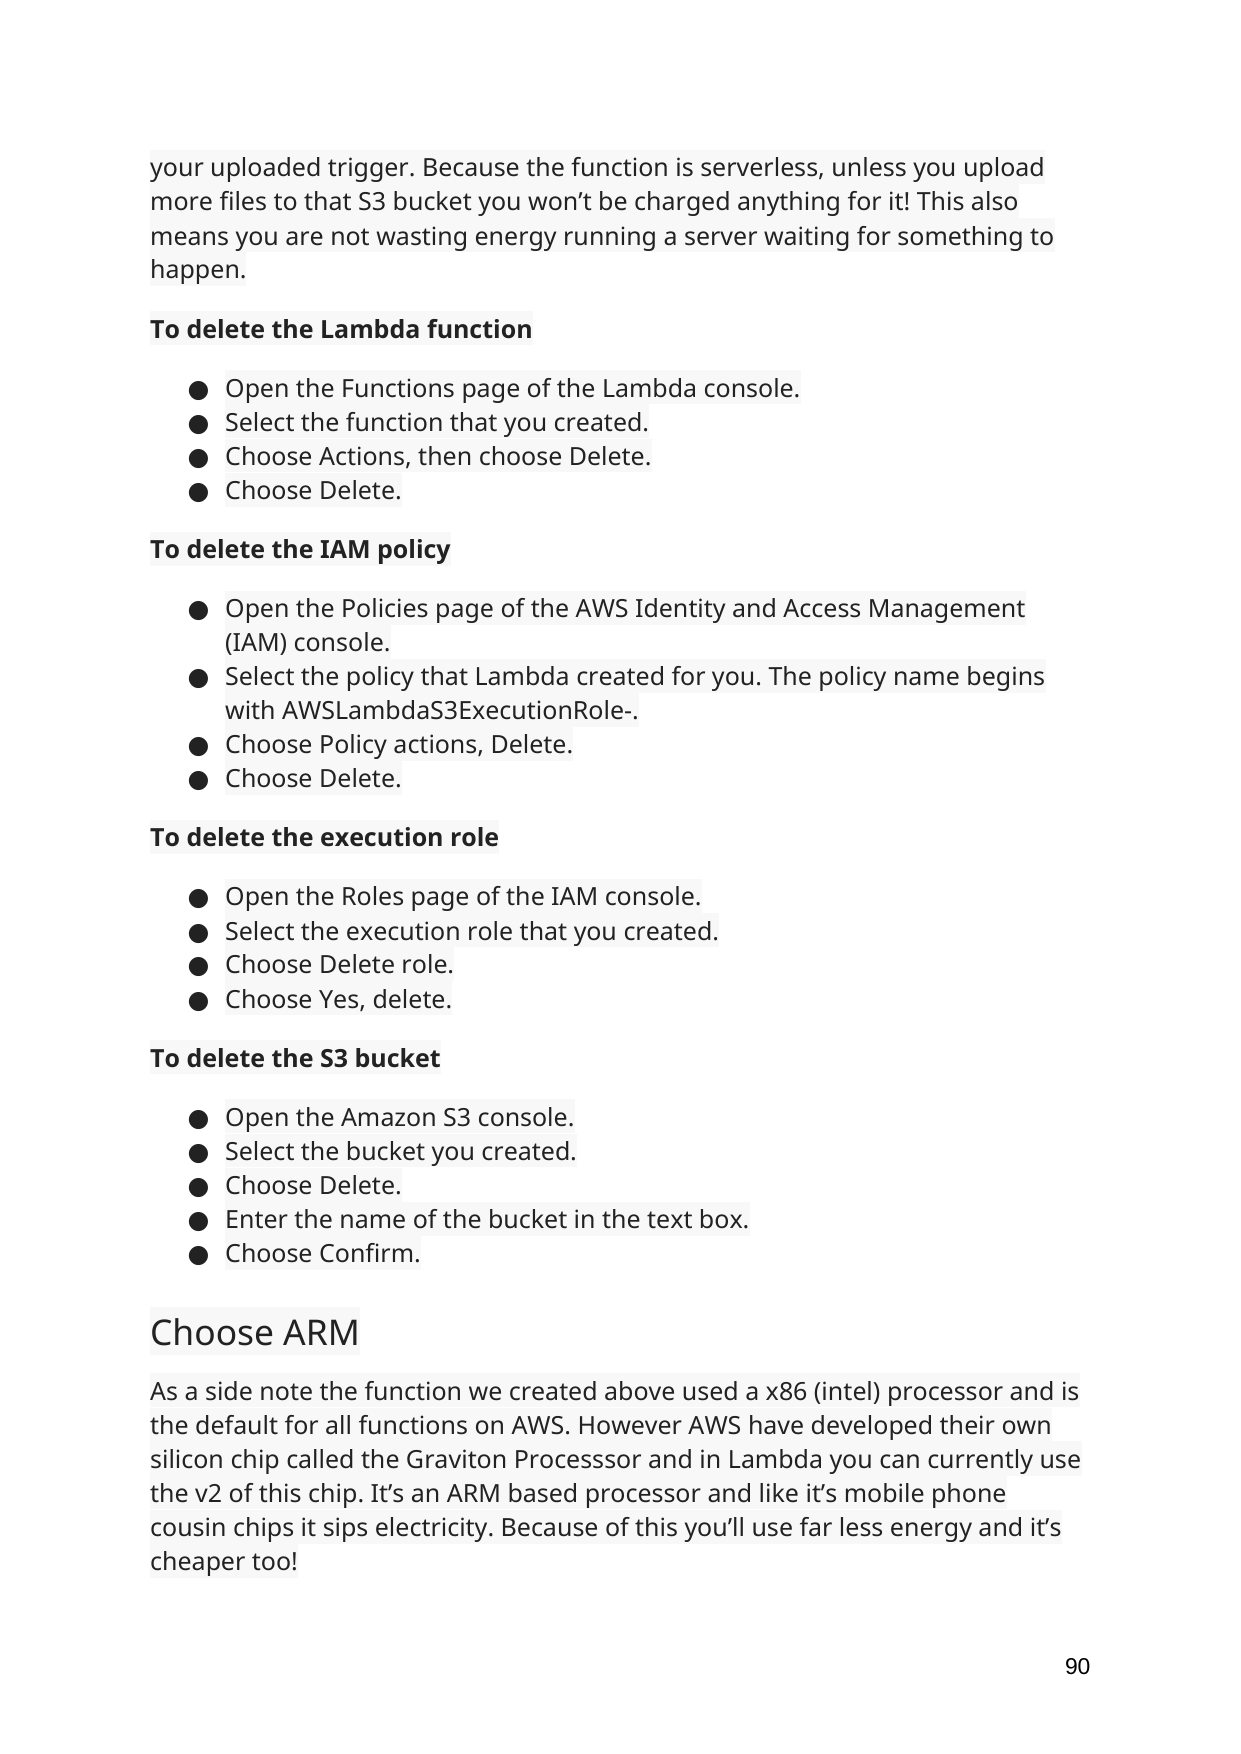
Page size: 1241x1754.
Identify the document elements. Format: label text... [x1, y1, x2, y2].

text To delete the Lambda function [150, 311, 1090, 345]
list Choose Yes, delete. [187, 981, 1090, 1015]
list Choose Confirm. [187, 1236, 1090, 1270]
text As a side note the function we created above used a x86 (intel) processor and is the default for all functions on AWS. However AWS have developed their own silicon chip called the Graviton Processsor and in Lambda you can currently use the v2 of this chip. It’s an ARM based processor and like it’s mobile phone cousin chips it sips electricity. Because of this you’ll use far less energy and it’s cheaper too! [150, 1373, 1090, 1578]
list Choose Delete. [187, 1167, 1090, 1202]
list Open the Functions page of the Lambda console. [187, 370, 1090, 404]
list Choose Actions, then choose Delete. [187, 438, 1090, 472]
list Select the policy that Lambda created for you. The policy name begins with AWSLambdaS3ExecutionRole-. [187, 659, 1090, 727]
list Choose Delete. [187, 761, 1090, 795]
list Select the function that you created. [187, 404, 1090, 438]
list Choose Delete role. [187, 947, 1090, 981]
list Open the Amazon S3 console. [187, 1099, 1090, 1133]
text To delete the execution role [150, 820, 1090, 854]
list Choose Delete. [187, 472, 1090, 507]
text your uploaded trigger. Because the function is serverless, unless you upload more files to that S3 bucket you won’t be charged anything for it! This also means you are not wasting energy running a server waiting for something to happen. [150, 150, 1090, 286]
list Select the execution role that you created. [187, 913, 1090, 947]
list Open the Policies page of the AWS Identity and Access Management (IAM) console. [187, 591, 1090, 659]
text To delete the S3 bucket [150, 1040, 1090, 1074]
list Choose Policy actions, Delete. [187, 727, 1090, 761]
text To delete the IAM policy [150, 532, 1090, 566]
list Select the bucket you created. [187, 1133, 1090, 1167]
subtitle Choose ARM [150, 1307, 1090, 1355]
list Open the Roles page of the IAM console. [187, 879, 1090, 913]
list Enter the name of the bucket in the text box. [187, 1202, 1090, 1236]
